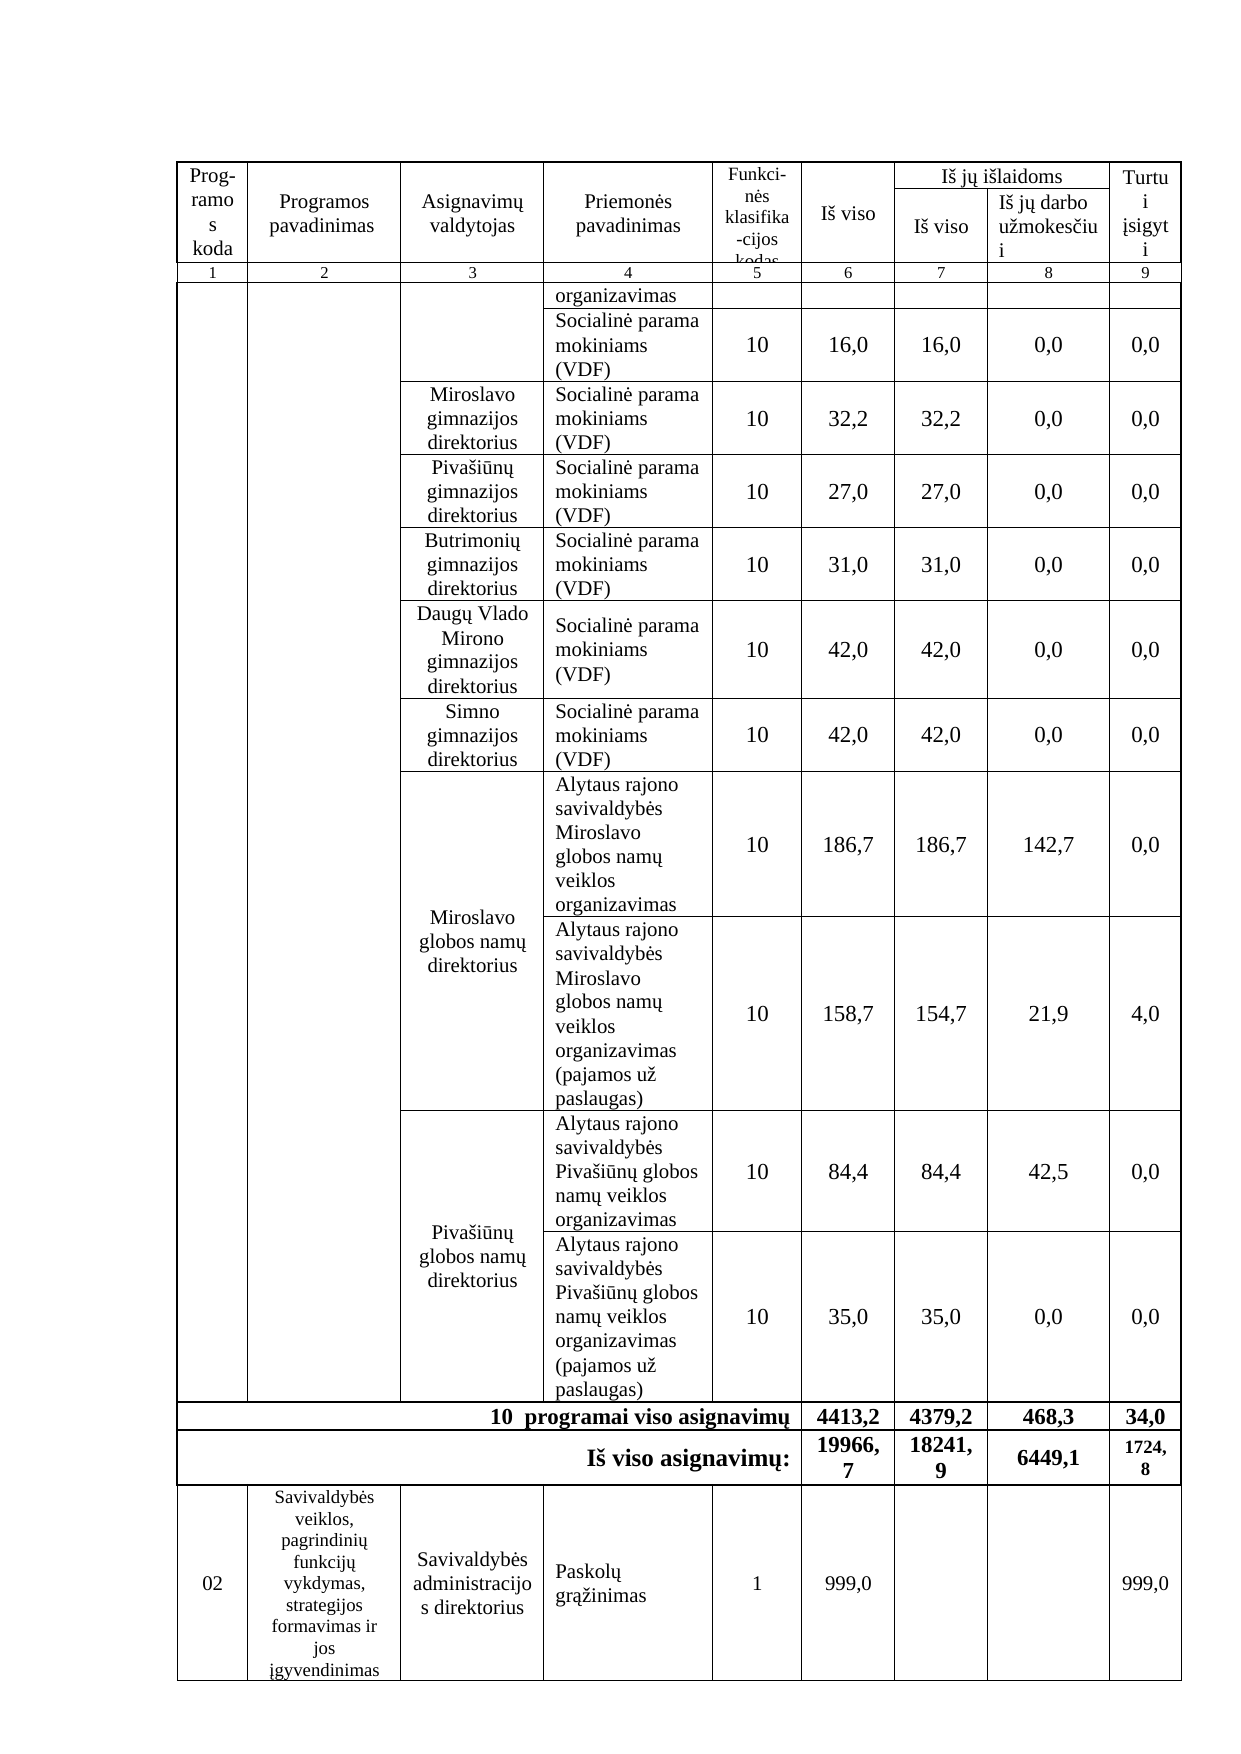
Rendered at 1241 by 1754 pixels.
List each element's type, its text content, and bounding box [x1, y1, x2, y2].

table_header Iš viso [802, 163, 894, 262]
table_cell 32,2 [895, 382, 987, 454]
table_cell Socialinė parama mokiniams (VDF) [544, 601, 712, 698]
table_cell Socialinė parama mokiniams (VDF) [544, 309, 712, 381]
table_cell 2 [248, 263, 400, 282]
table_cell 3 [401, 263, 543, 282]
table_cell 154,7 [895, 917, 987, 1110]
table_cell 10 [713, 455, 801, 527]
table_cell 6 [802, 263, 894, 282]
table_header Funkci-nės klasifika-cijos kodas [713, 163, 801, 262]
table_cell Socialinė parama mokiniams (VDF) [544, 382, 712, 454]
table_cell 1 [178, 263, 247, 282]
table_cell 10 [713, 601, 801, 698]
table_header Prog-ramos kodas [178, 163, 247, 262]
table_cell 42,0 [895, 601, 987, 698]
table_cell 0,0 [1110, 699, 1180, 771]
table_cell 999,0 [802, 1486, 894, 1680]
table_cell 4,0 [1110, 917, 1180, 1110]
table_header Programos pavadinimas [248, 163, 400, 262]
table_cell 18241,9 [895, 1431, 987, 1484]
table_cell Pivašiūnų globos namų direktorius [401, 1111, 543, 1401]
table_cell 0,0 [988, 309, 1109, 381]
table_cell 4413,2 [802, 1403, 894, 1429]
table_cell 158,7 [802, 917, 894, 1110]
table_cell Miroslavo globos namų direktorius [401, 772, 543, 1110]
table_cell Iš jų darbo užmokesčiui [988, 189, 1109, 262]
table_cell 5 [713, 263, 801, 282]
table_cell 8 [988, 263, 1109, 282]
table_cell [178, 283, 247, 1401]
table_cell 0,0 [1110, 1111, 1180, 1231]
table_cell 35,0 [895, 1232, 987, 1401]
table_cell [988, 1486, 1109, 1680]
table_cell [802, 283, 894, 307]
table_cell 27,0 [802, 455, 894, 527]
table_cell 10 [713, 1111, 801, 1231]
table_cell Iš viso asignavimų: [178, 1431, 801, 1484]
table_cell 10 [713, 772, 801, 916]
table_cell [248, 283, 400, 1401]
table_cell 42,0 [895, 699, 987, 771]
table_cell 0,0 [1110, 382, 1180, 454]
table_cell 34,0 [1110, 1403, 1180, 1429]
table_cell 31,0 [802, 528, 894, 600]
table_cell 31,0 [895, 528, 987, 600]
table_cell Paskolų grąžinimas [544, 1486, 712, 1680]
table_cell Savivaldybės veiklos, pagrindinių funkcijų vykdymas, strategijos formavimas ir jos įgyvendinimas [248, 1486, 400, 1680]
table_cell organizavimas [544, 283, 712, 307]
table_cell Pivašiūnų gimnazijos direktorius [401, 455, 543, 527]
table_cell Iš viso [895, 189, 987, 262]
table_cell 10 [713, 1232, 801, 1401]
table_cell [988, 283, 1109, 307]
table_cell 16,0 [802, 309, 894, 381]
table_cell Alytaus rajono savivaldybės Pivašiūnų globos namų veiklos organizavimas (pajamos už paslaugas) [544, 1232, 712, 1401]
table_cell 42,0 [802, 699, 894, 771]
table_cell Socialinė parama mokiniams (VDF) [544, 455, 712, 527]
table_cell 0,0 [988, 382, 1109, 454]
table_cell 0,0 [988, 601, 1109, 698]
table_cell 999,0 [1110, 1486, 1181, 1680]
table_cell Daugų Vlado Mirono gimnazijos direktorius [401, 601, 543, 698]
table_cell 186,7 [802, 772, 894, 916]
table_cell Socialinė parama mokiniams (VDF) [544, 699, 712, 771]
table_cell 19966,7 [802, 1431, 894, 1484]
table_cell 10 [713, 382, 801, 454]
table_cell [895, 283, 987, 307]
table_cell Butrimonių gimnazijos direktorius [401, 528, 543, 600]
table_cell [713, 283, 801, 307]
table_cell 6449,1 [988, 1431, 1109, 1484]
table_cell 16,0 [895, 309, 987, 381]
table_cell 02 [178, 1486, 247, 1680]
table_cell 84,4 [802, 1111, 894, 1231]
table_cell 186,7 [895, 772, 987, 916]
table_cell 42,5 [988, 1111, 1109, 1231]
table_cell 0,0 [1110, 455, 1180, 527]
table_header Iš jų išlaidoms [895, 163, 1109, 188]
table_cell Socialinė parama mokiniams (VDF) [544, 528, 712, 600]
table_cell 35,0 [802, 1232, 894, 1401]
table_cell 0,0 [1110, 772, 1180, 916]
table_cell 0,0 [1110, 601, 1180, 698]
table_cell 1 [713, 1486, 801, 1680]
table_cell 142,7 [988, 772, 1109, 916]
table_cell 0,0 [988, 528, 1109, 600]
table_header Turtui įsigyti [1110, 163, 1180, 262]
table_cell 10 [713, 309, 801, 381]
table_cell 7 [895, 263, 987, 282]
table_cell Miroslavo gimnazijos direktorius [401, 382, 543, 454]
table_cell 10 programai viso asignavimų [178, 1403, 801, 1429]
table_cell 0,0 [988, 699, 1109, 771]
table_cell 0,0 [988, 1232, 1109, 1401]
table_cell 21,9 [988, 917, 1109, 1110]
table_cell 468,3 [988, 1403, 1109, 1429]
table_cell Simno gimnazijos direktorius [401, 699, 543, 771]
table_cell 10 [713, 699, 801, 771]
table_header Asignavimų valdytojas [401, 163, 543, 262]
table_cell 27,0 [895, 455, 987, 527]
table_cell 10 [713, 917, 801, 1110]
table_cell Alytaus rajono savivaldybės Pivašiūnų globos namų veiklos organizavimas [544, 1111, 712, 1231]
table_cell 0,0 [1110, 1232, 1180, 1401]
table_cell 0,0 [988, 455, 1109, 527]
table_cell 0,0 [1110, 309, 1180, 381]
table_cell 9 [1110, 263, 1181, 282]
table_cell 84,4 [895, 1111, 987, 1231]
table_cell Savivaldybės administracijos direktorius [401, 1486, 543, 1680]
table_cell 32,2 [802, 382, 894, 454]
table_header Priemonės pavadinimas [544, 163, 712, 262]
table_cell 42,0 [802, 601, 894, 698]
table_cell 4379,2 [895, 1403, 987, 1429]
table_cell 0,0 [1110, 528, 1180, 600]
table_cell [895, 1486, 987, 1680]
table_cell 10 [713, 528, 801, 600]
table_cell Alytaus rajono savivaldybės Miroslavo globos namų veiklos organizavimas (pajamos už paslaugas) [544, 917, 712, 1110]
table_cell 1724,8 [1110, 1431, 1180, 1484]
table_cell Alytaus rajono savivaldybės Miroslavo globos namų veiklos organizavimas [544, 772, 712, 916]
table_cell [401, 283, 543, 381]
table_cell 4 [544, 263, 712, 282]
table_cell [1110, 283, 1180, 307]
